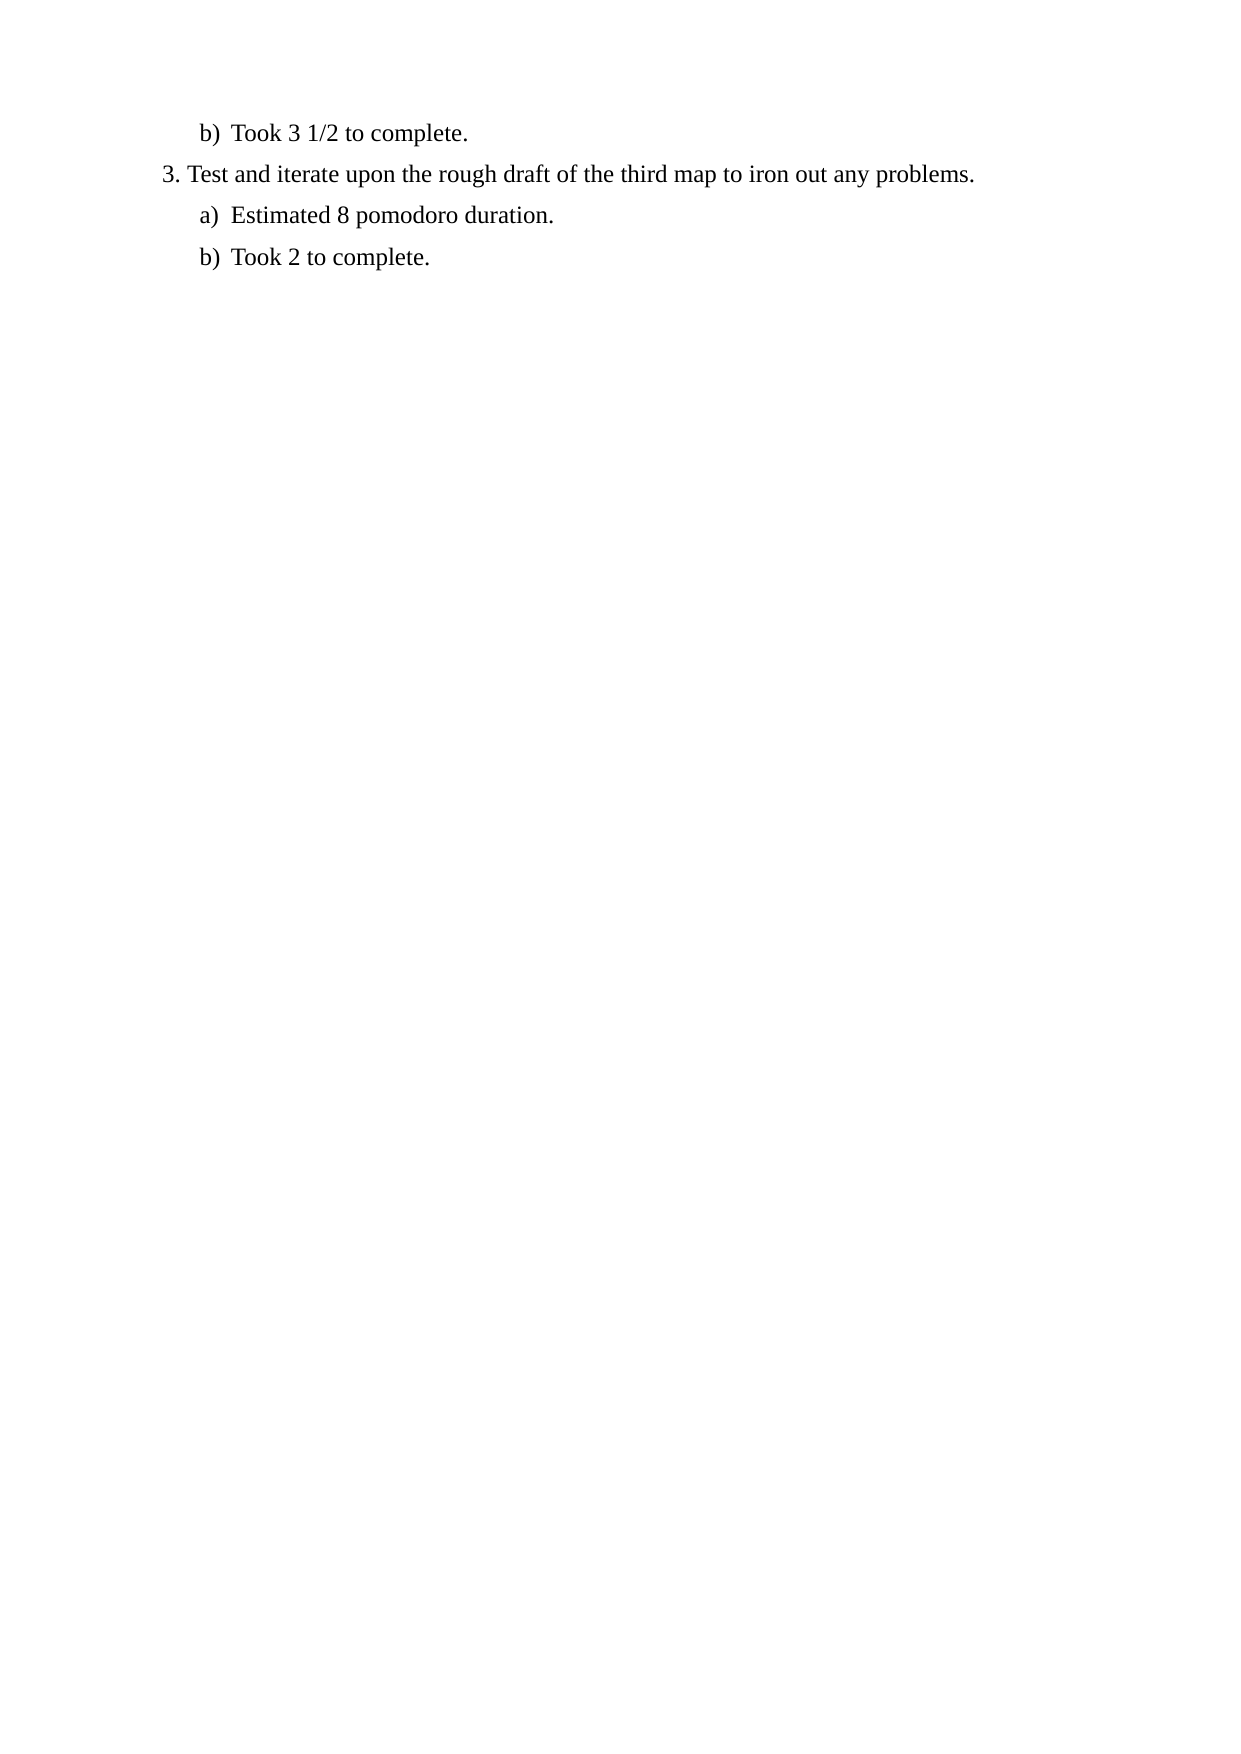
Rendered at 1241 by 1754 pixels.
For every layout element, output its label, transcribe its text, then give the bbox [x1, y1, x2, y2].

list Took 3 1/2 to complete. [193, 118, 1122, 147]
list Took 2 to complete. [193, 242, 1122, 271]
list Estimated 8 pomodoro duration. [193, 201, 1122, 229]
list Test and iterate upon the rough draft of the third map to iron out any problems. [156, 159, 1122, 188]
